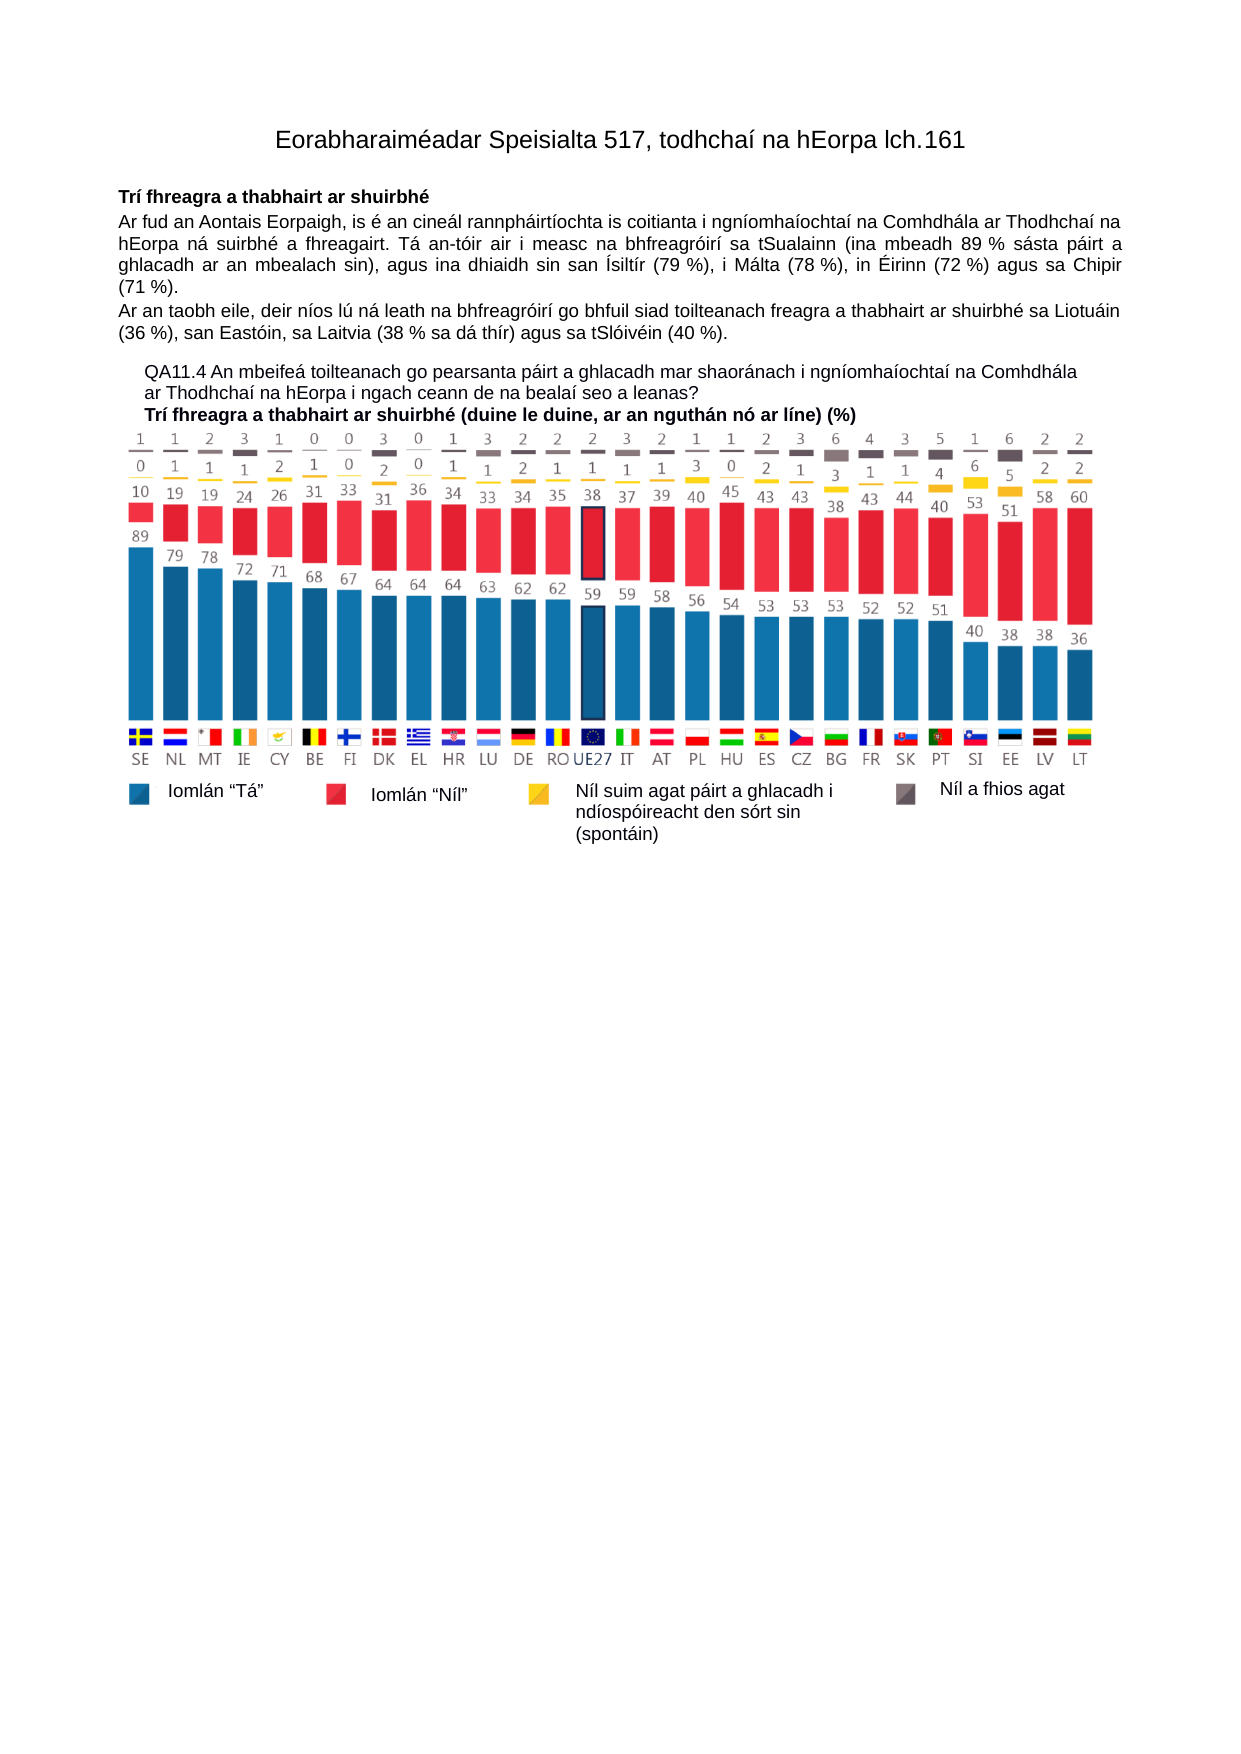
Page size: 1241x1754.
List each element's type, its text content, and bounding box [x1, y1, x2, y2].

text Trí fhreagra a thabhairt ar shuirbhé [118, 186, 1122, 208]
picture [126, 774, 927, 807]
text Ar fud an Aontais Eorpaigh, is é an cineál rannpháirtíochta is coitianta i ngníomhaíochtaí na Comhdhála ar Thodhchaí na hEorpa ná suirbhé a fhreagairt. Tá an-tóir air i measc na bhfreagróirí sa tSualainn (ina mbeadh 89 % sásta páirt a ghlacadh ar an mbealach sin), agus ina dhiaidh sin san Ísiltír (79 %), i Málta (78 %), in Éirinn (72 %) agus sa Chipir (71 %). [118, 211, 1122, 297]
text Ar an taobh eile, deir níos lú ná leath na bhfreagróirí go bhfuil siad toilteanach freagra a thabhairt ar shuirbhé sa Liotuáin (36 %), san Eastóin, sa Laitvia (38 % sa dá thír) agus sa tSlóivéin (40 %). [118, 300, 1122, 343]
picture [123, 426, 1108, 770]
